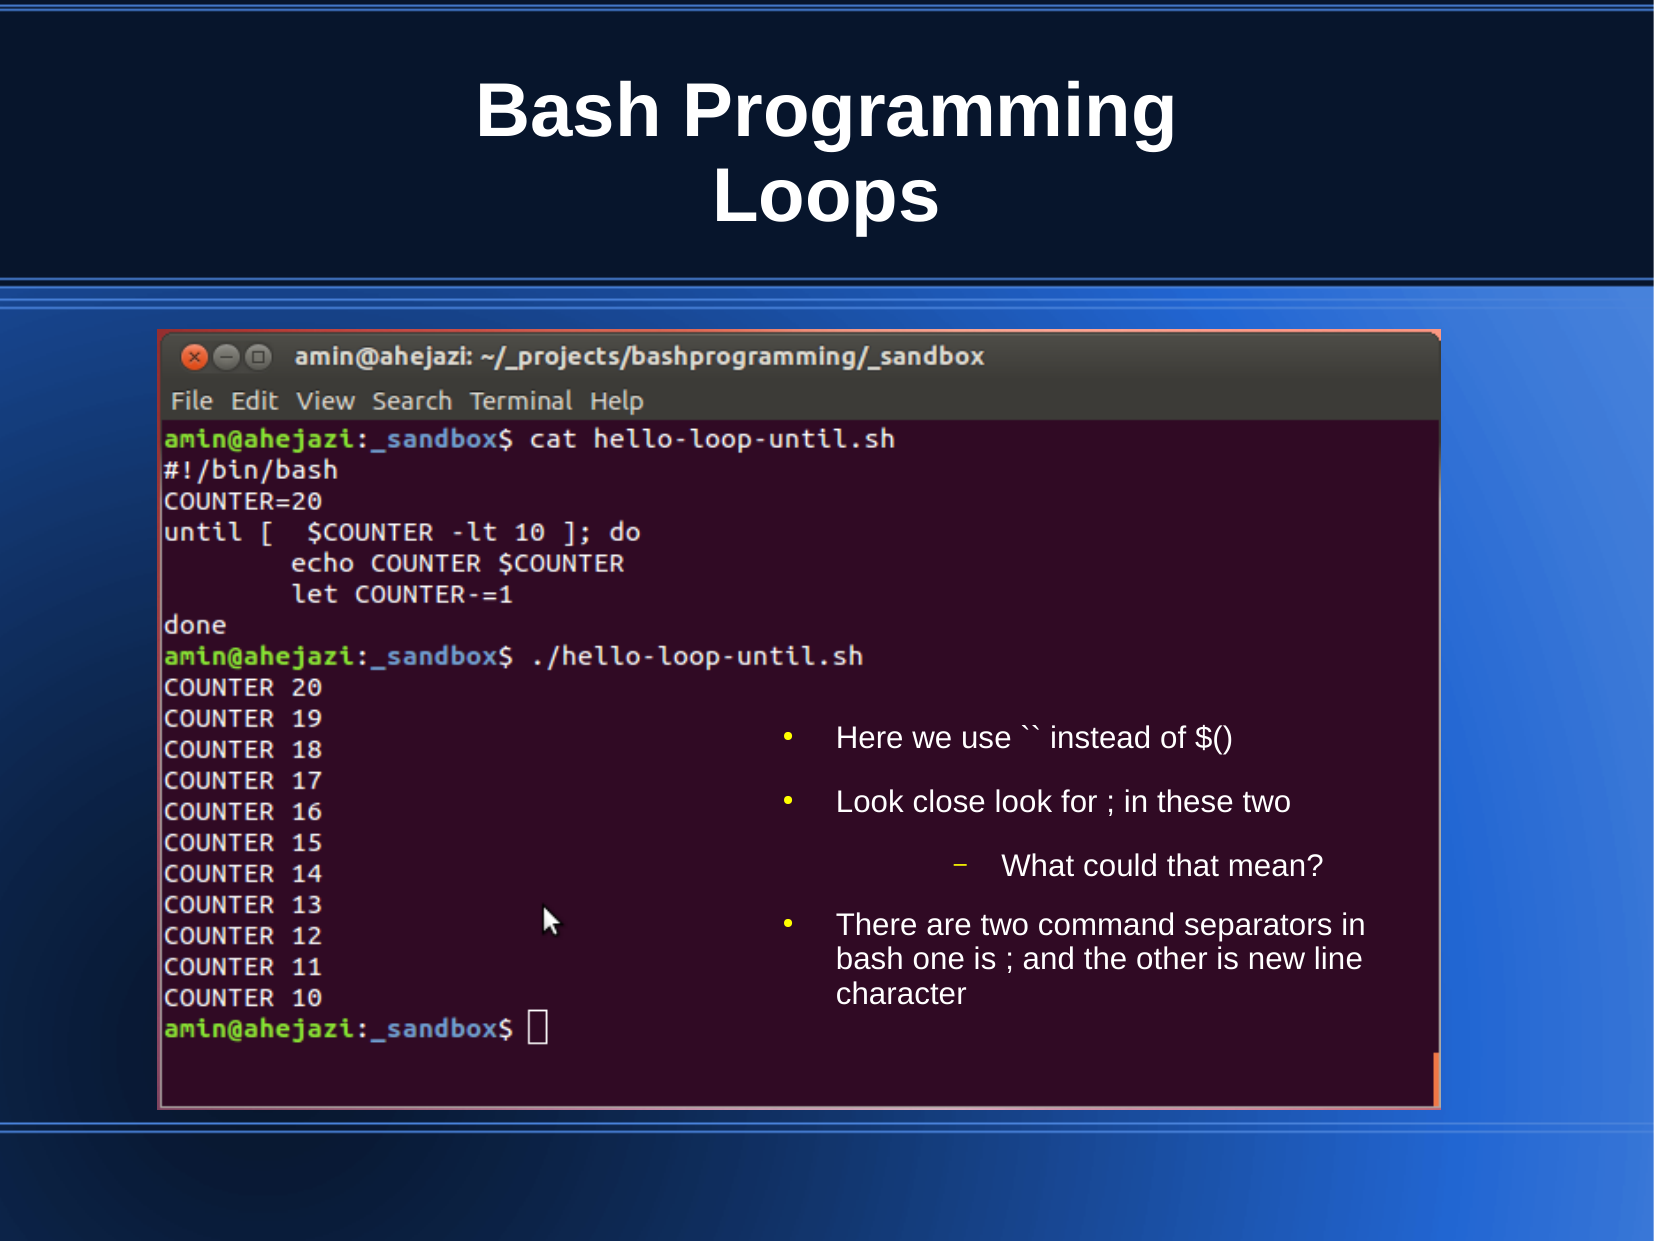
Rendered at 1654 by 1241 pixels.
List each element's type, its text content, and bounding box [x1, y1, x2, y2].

title Bash Programming Loops [82, 49, 1571, 257]
picture [0, 0, 1654, 1241]
list Here we use `` instead of $() Look close look for ; in these two What could that mean? There are two command separators in bash one is ; and the other is new line character [765, 720, 1411, 1241]
